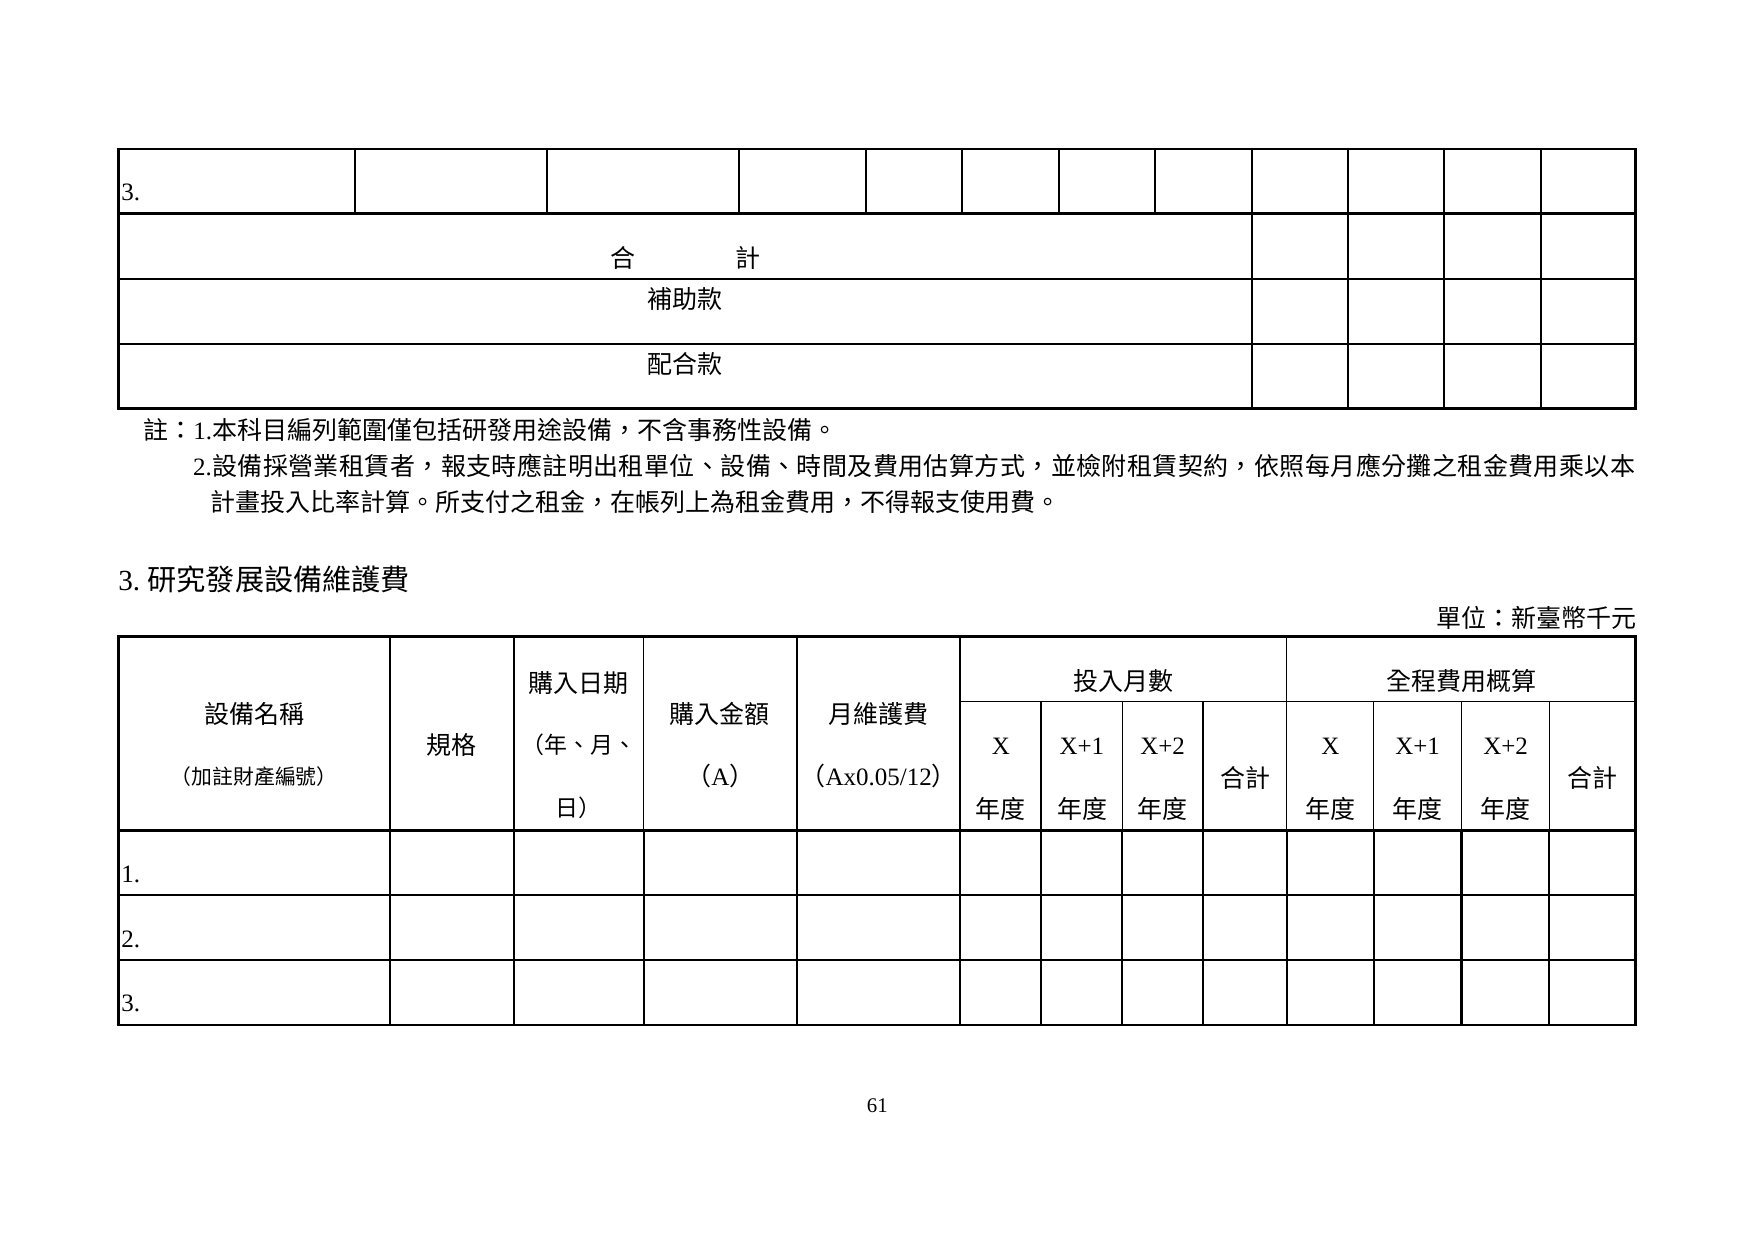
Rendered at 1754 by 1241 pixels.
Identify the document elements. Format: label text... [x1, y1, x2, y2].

table_cell [391, 832, 513, 894]
table_cell [1463, 832, 1548, 894]
table_cell [1253, 280, 1347, 342]
table_cell [1445, 345, 1540, 407]
table_cell [1542, 345, 1634, 407]
table_cell 1. [120, 832, 389, 894]
table_cell 補助款 [120, 280, 1251, 342]
table_cell [1349, 150, 1443, 212]
text 註：1.本科目編列範圍僅包括研發用途設備，不含事務性設備。 [143, 410, 1636, 446]
table_header 規格 [391, 638, 513, 829]
table_cell [867, 150, 961, 212]
table_cell [1375, 961, 1460, 1023]
table_cell X+2 年度 [1462, 702, 1549, 829]
table_cell [1204, 896, 1286, 959]
text 單位：新臺幣千元 [174, 599, 1636, 635]
table_cell [1463, 961, 1548, 1023]
table_cell [515, 896, 643, 959]
table_cell [1445, 150, 1540, 212]
text 3. 研究發展設備維護費 [118, 556, 1636, 599]
table_cell [961, 896, 1040, 959]
table_cell [1445, 280, 1540, 342]
table_header 月維護費 （Ax0.05/12） [798, 638, 959, 829]
table_cell [1253, 215, 1347, 278]
table_cell 合計 [1550, 702, 1634, 829]
table_cell [963, 150, 1058, 212]
table_cell [1349, 215, 1443, 278]
table_cell [1123, 896, 1202, 959]
table_header 全程費用概算 [1287, 638, 1634, 701]
table_cell 合 計 [120, 215, 1251, 278]
table_cell [356, 150, 546, 212]
table_cell X+1 年度 [1374, 702, 1461, 829]
table_cell [1123, 832, 1202, 894]
table_cell [515, 961, 643, 1023]
table_cell [798, 832, 959, 894]
table_cell 3. [120, 150, 354, 212]
table_cell [1550, 896, 1634, 959]
table_cell [1349, 345, 1443, 407]
table_header 設備名稱 （加註財產編號） [120, 638, 389, 829]
table_cell 3. [120, 961, 389, 1023]
table_cell [798, 961, 959, 1023]
table_cell [1042, 832, 1121, 894]
table_cell [1542, 280, 1634, 342]
table_header 購入日期（年、月、日） [515, 638, 643, 829]
table_cell [391, 961, 513, 1023]
table_cell 2. [120, 896, 389, 959]
table_cell [1288, 896, 1373, 959]
table_cell X 年度 [961, 702, 1040, 829]
table_cell X+2 年度 [1123, 702, 1202, 829]
table_cell [1156, 150, 1251, 212]
table_cell [1542, 150, 1634, 212]
table_cell 合計 [1204, 702, 1286, 829]
table_cell [645, 832, 796, 894]
table_cell [1375, 832, 1460, 894]
table_cell X 年度 [1287, 702, 1373, 829]
table_cell [1204, 832, 1286, 894]
table_cell [391, 896, 513, 959]
table_cell [1042, 961, 1121, 1023]
table_cell [1542, 215, 1634, 278]
table_cell [1550, 961, 1634, 1023]
table_cell [961, 832, 1040, 894]
table_cell [798, 896, 959, 959]
table_cell [1288, 961, 1373, 1023]
table_cell [740, 150, 865, 212]
table_cell [1463, 896, 1548, 959]
table_header 投入月數 [961, 638, 1286, 701]
table_cell [645, 961, 796, 1023]
table_cell [645, 896, 796, 959]
table_cell [515, 832, 643, 894]
table_cell [1060, 150, 1154, 212]
table_cell [1445, 215, 1540, 278]
table_cell [1550, 832, 1634, 894]
table_header 購入金額（A） [644, 638, 796, 829]
table_cell 配合款 [120, 345, 1251, 407]
table_cell [1253, 345, 1347, 407]
table_cell [1375, 896, 1460, 959]
table_cell [548, 150, 738, 212]
table_cell [1288, 832, 1373, 894]
text 2.設備採營業租賃者，報支時應註明出租單位、設備、時間及費用估算方式，並檢附租賃契約，依照每月應分攤之租金費用乘以本計畫投入比率計算。所支付之租金，在帳列上為租金費用，不得報支使用費。 [193, 446, 1636, 519]
table_cell [1204, 961, 1286, 1023]
table_cell [1253, 150, 1347, 212]
table_cell X+1 年度 [1042, 702, 1122, 829]
table_cell [961, 961, 1040, 1023]
table_cell [1042, 896, 1121, 959]
table_cell [1123, 961, 1202, 1023]
table_cell [1349, 280, 1443, 342]
